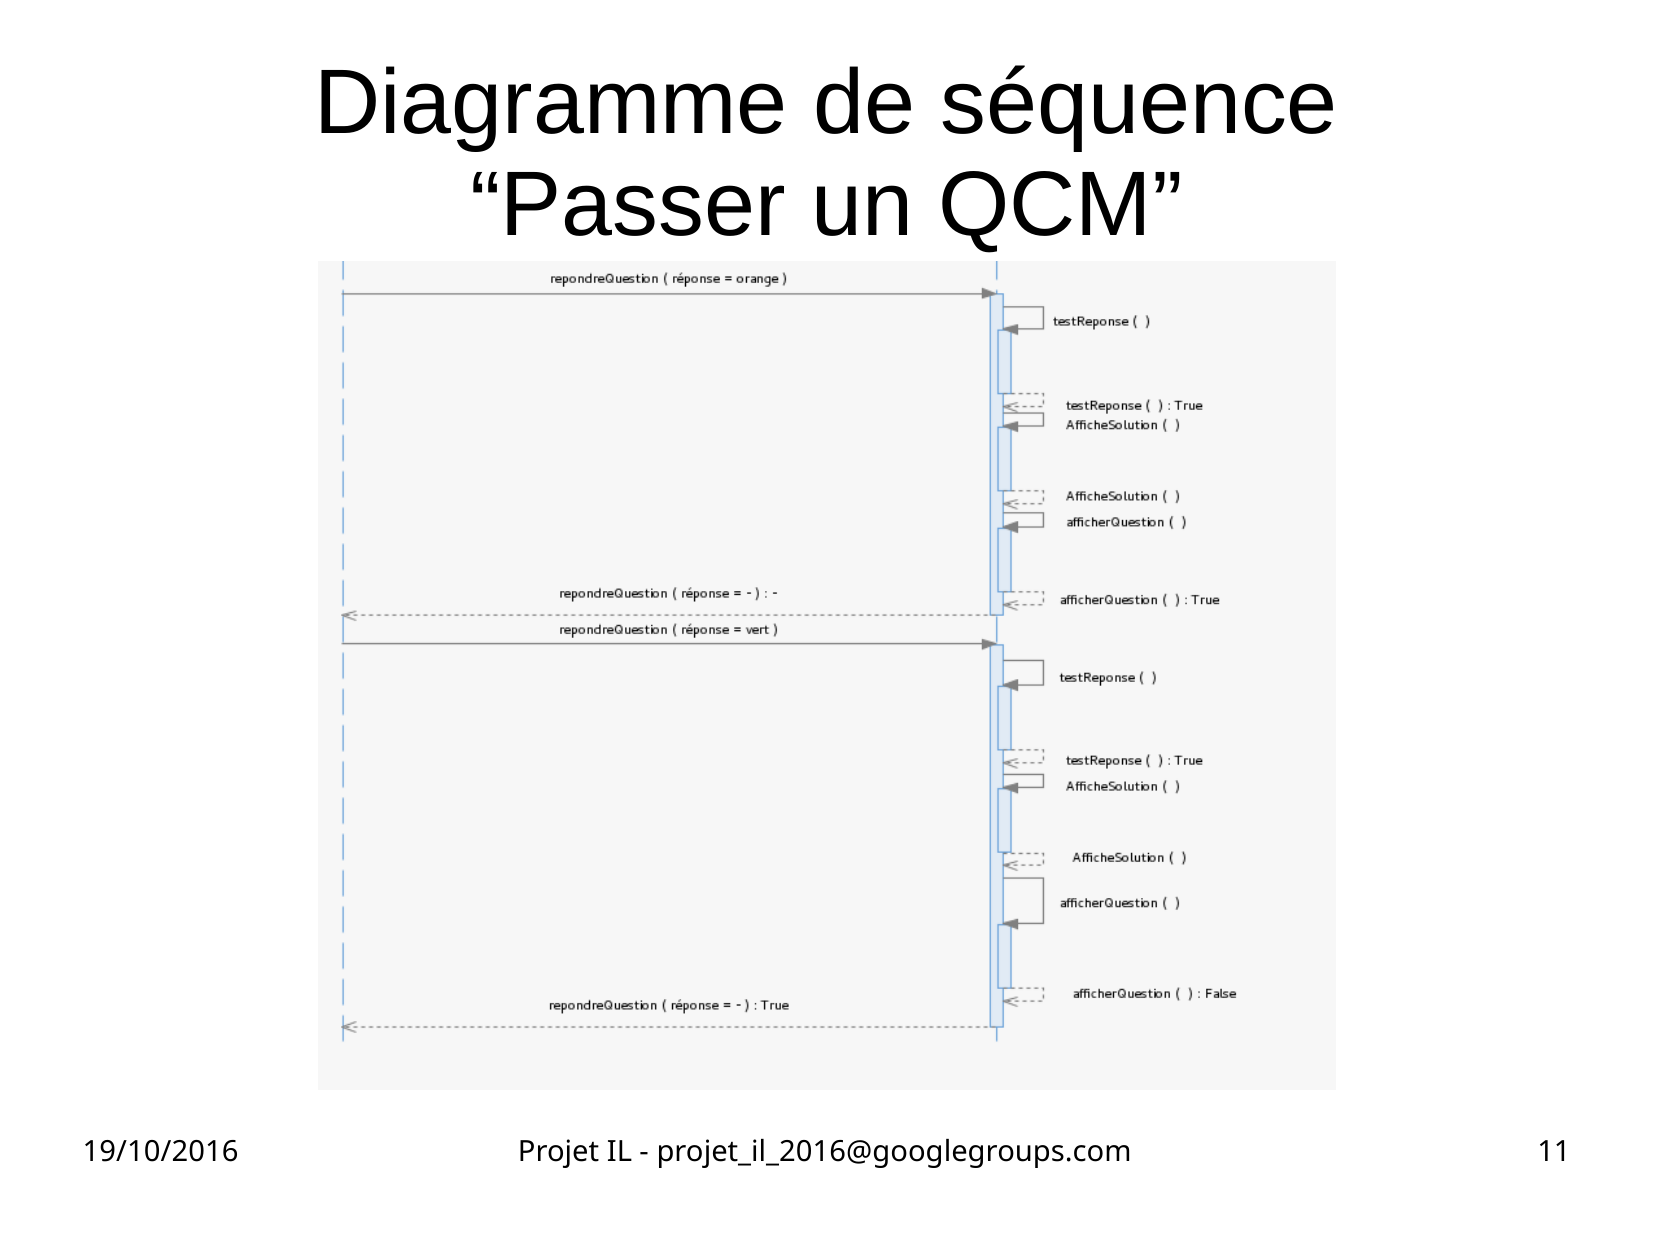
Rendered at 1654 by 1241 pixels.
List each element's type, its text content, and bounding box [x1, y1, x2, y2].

picture [318, 261, 1336, 1090]
title Diagramme de séquence “Passer un QCM” [82, 49, 1571, 257]
